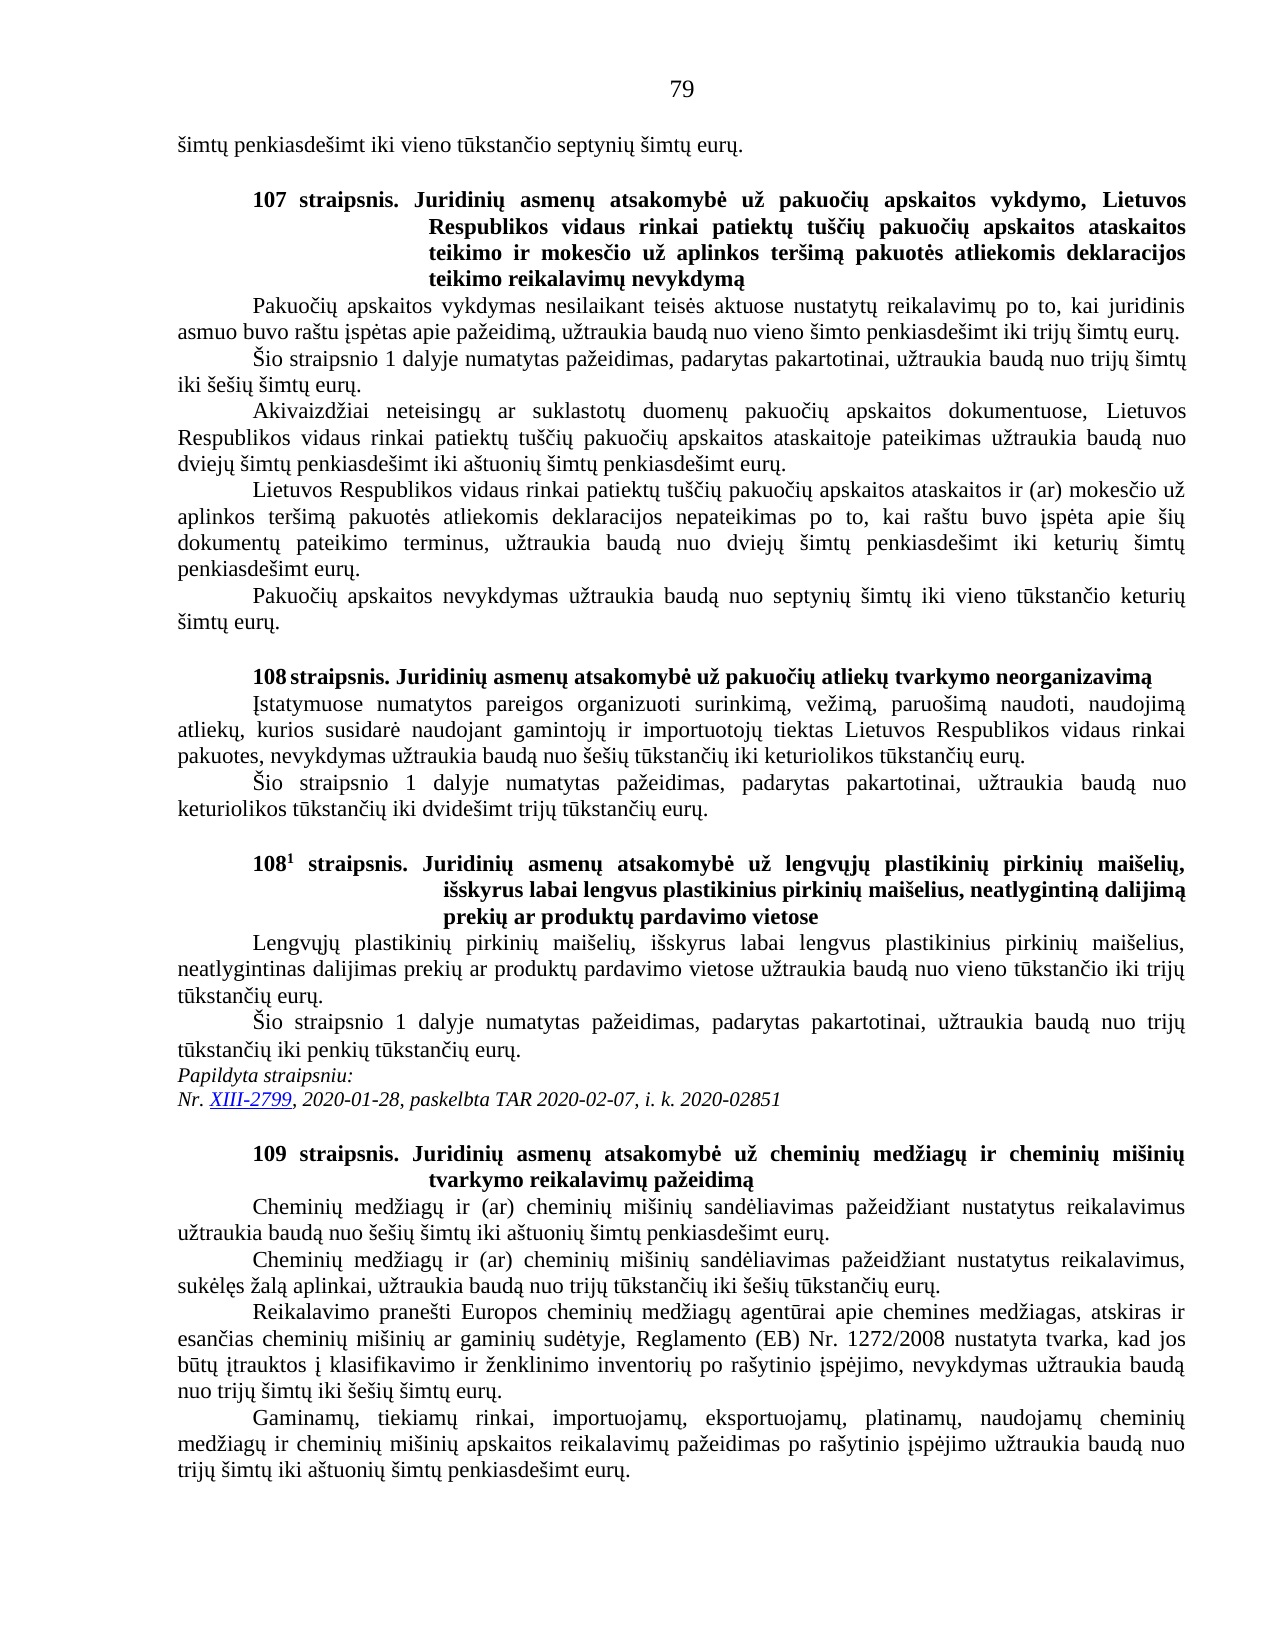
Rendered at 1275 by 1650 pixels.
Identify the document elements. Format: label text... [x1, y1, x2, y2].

text Lietuvos Respublikos vidaus rinkai patiektų tuščių pakuočių apskaitos ataskaitos ir (ar) mokesčio už aplinkos teršimą pakuotės atliekomis deklaracijos nepateikimas po to, kai raštu buvo įspėta apie šių dokumentų pateikimo terminus, užtraukia baudą nuo dviejų šimtų penkiasdešimt iki keturių šimtų penkiasdešimt eurų. [177, 476, 1186, 582]
text 1081 straipsnis. Juridinių asmenų atsakomybė už lengvųjų plastikinių pirkinių maišelių, išskyrus labai lengvus plastikinius pirkinių maišelius, neatlygintiną dalijimą prekių ar produktų pardavimo vietose [252, 850, 1186, 929]
text 107 straipsnis. Juridinių asmenų atsakomybė už pakuočių apskaitos vykdymo, Lietuvos Respublikos vidaus rinkai patiektų tuščių pakuočių apskaitos ataskaitos teikimo ir mokesčio už aplinkos teršimą pakuotės atliekomis deklaracijos teikimo reikalavimų nevykdymą [252, 186, 1186, 292]
text Šio straipsnio 1 dalyje numatytas pažeidimas, padarytas pakartotinai, užtraukia baudą nuo keturiolikos tūkstančių iki dvidešimt trijų tūkstančių eurų. [177, 769, 1186, 821]
text Lengvųjų plastikinių pirkinių maišelių, išskyrus labai lengvus plastikinius pirkinių maišelius, neatlygintinas dalijimas prekių ar produktų pardavimo vietose užtraukia baudą nuo vieno tūkstančio iki trijų tūkstančių eurų. [177, 929, 1186, 1008]
text Reikalavimo pranešti Europos cheminių medžiagų agentūrai apie chemines medžiagas, atskiras ir esančias cheminių mišinių ar gaminių sudėtyje, Reglamento (EB) Nr. 1272/2008 nustatyta tvarka, kad jos būtų įtrauktos į klasifikavimo ir ženklinimo inventorių po rašytinio įspėjimo, nevykdymas užtraukia baudą nuo trijų šimtų iki šešių šimtų eurų. [177, 1298, 1186, 1404]
text Akivaizdžiai neteisingų ar suklastotų duomenų pakuočių apskaitos dokumentuose, Lietuvos Respublikos vidaus rinkai patiektų tuščių pakuočių apskaitos ataskaitoje pateikimas užtraukia baudą nuo dviejų šimtų penkiasdešimt iki aštuonių šimtų penkiasdešimt eurų. [177, 397, 1186, 476]
text Pakuočių apskaitos vykdymas nesilaikant teisės aktuose nustatytų reikalavimų po to, kai juridinis asmuo buvo raštu įspėtas apie pažeidimą, užtraukia baudą nuo vieno šimto penkiasdešimt iki trijų šimtų eurų. [177, 292, 1186, 344]
text Šio straipsnio 1 dalyje numatytas pažeidimas, padarytas pakartotinai, užtraukia baudą nuo trijų šimtų iki šešių šimtų eurų. [177, 344, 1186, 397]
text Cheminių medžiagų ir (ar) cheminių mišinių sandėliavimas pažeidžiant nustatytus reikalavimus, sukėlęs žalą aplinkai, užtraukia baudą nuo trijų tūkstančių iki šešių tūkstančių eurų. [177, 1246, 1186, 1298]
text Pakuočių apskaitos nevykdymas užtraukia baudą nuo septynių šimtų iki vieno tūkstančio keturių šimtų eurų. [177, 582, 1186, 634]
text 109 straipsnis. Juridinių asmenų atsakomybė už cheminių medžiagų ir cheminių mišinių tvarkymo reikalavimų pažeidimą [252, 1140, 1186, 1193]
text 108 straipsnis. Juridinių asmenų atsakomybė už pakuočių atliekų tvarkymo neorganizavimą [252, 663, 1186, 689]
text Nr. XIII-2799, 2020-01-28, paskelbta TAR 2020-02-07, i. k. 2020-02851 [177, 1087, 1186, 1111]
text šimtų penkiasdešimt iki vieno tūkstančio septynių šimtų eurų. [177, 131, 1186, 158]
text Šio straipsnio 1 dalyje numatytas pažeidimas, padarytas pakartotinai, užtraukia baudą nuo trijų tūkstančių iki penkių tūkstančių eurų. [177, 1008, 1186, 1063]
text Gaminamų, tiekiamų rinkai, importuojamų, eksportuojamų, platinamų, naudojamų cheminių medžiagų ir cheminių mišinių apskaitos reikalavimų pažeidimas po rašytinio įspėjimo užtraukia baudą nuo trijų šimtų iki aštuonių šimtų penkiasdešimt eurų. [177, 1404, 1186, 1483]
text Įstatymuose numatytos pareigos organizuoti surinkimą, vežimą, paruošimą naudoti, naudojimą atliekų, kurios susidarė naudojant gamintojų ir importuotojų tiektas Lietuvos Respublikos vidaus rinkai pakuotes, nevykdymas užtraukia baudą nuo šešių tūkstančių iki keturiolikos tūkstančių eurų. [177, 689, 1186, 769]
text Cheminių medžiagų ir (ar) cheminių mišinių sandėliavimas pažeidžiant nustatytus reikalavimus užtraukia baudą nuo šešių šimtų iki aštuonių šimtų penkiasdešimt eurų. [177, 1193, 1186, 1246]
text Papildyta straipsniu: [177, 1063, 1186, 1087]
